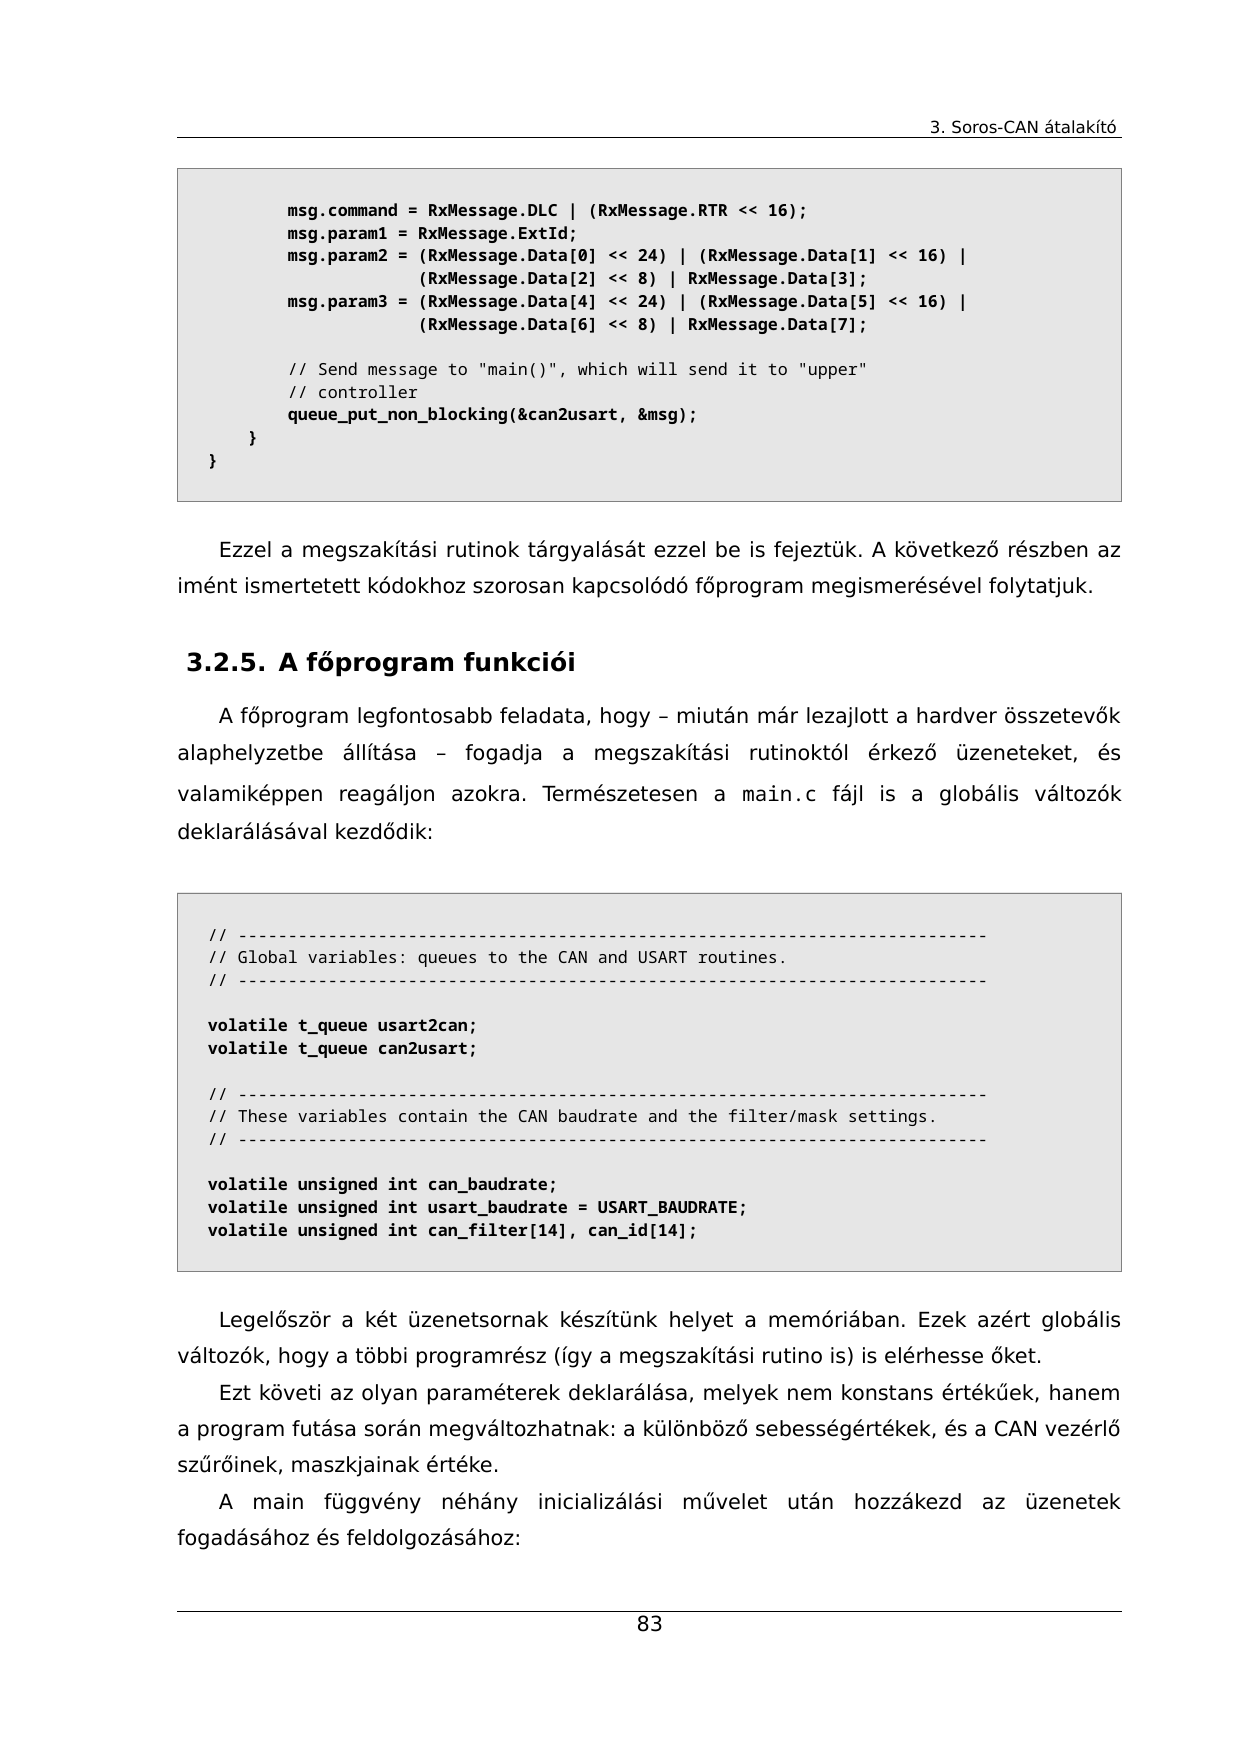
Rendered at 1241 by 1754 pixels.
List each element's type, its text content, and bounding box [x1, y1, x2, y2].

text A main függvény néhány inicializálási művelet után hozzákezd az üzenetek fogadásához és feldolgozásához: [177, 1490, 1122, 1550]
text Ezt követi az olyan paraméterek deklarálása, melyek nem konstans értékűek, hanem a program futása során megváltozhatnak: a különböző sebességértékek, és a CAN vezérlő szűrőinek, maszkjainak értéke. [177, 1381, 1122, 1478]
text Legelőször a két üzenetsornak készítünk helyet a memóriában. Ezek azért globális változók, hogy a többi programrész (így a megszakítási rutino is) is elérhesse őket. [177, 1308, 1122, 1369]
subtitle A főprogram funkciói [177, 648, 1122, 677]
text Ezzel a megszakítási rutinok tárgyalását ezzel be is fejeztük. A következő részben az imént ismertetett kódokhoz szorosan kapcsolódó főprogram megismerésével folytatjuk. [177, 538, 1122, 599]
text // --------------------------------------------------------------------------- // Global variables: queues to the CAN and USART routines. // --------------------------------------------------------------------------- volatile t_queue usart2can; volatile t_queue can2usart; // --------------------------------------------------------------------------- // These variables contain the CAN baudrate and the filter/mask settings. // --------------------------------------------------------------------------- volatile unsigned int can_baudrate; volatile unsigned int usart_baudrate = USART_BAUDRATE; volatile unsigned int can_filter[14], can_id[14]; [178, 894, 1121, 1271]
text A főprogram legfontosabb feladata, hogy – miután már lezajlott a hardver összetevők alaphelyzetbe állítása – fogadja a megszakítási rutinoktól érkező üzeneteket, és valamiképpen reagáljon azokra. Természetesen a main.c fájl is a globális változók deklarálásával kezdődik: [177, 704, 1122, 844]
text msg.command = RxMessage.DLC | (RxMessage.RTR << 16); msg.param1 = RxMessage.ExtId; msg.param2 = (RxMessage.Data[0] << 24) | (RxMessage.Data[1] << 16) | (RxMessage.Data[2] << 8) | RxMessage.Data[3]; msg.param3 = (RxMessage.Data[4] << 24) | (RxMessage.Data[5] << 16) | (RxMessage.Data[6] << 8) | RxMessage.Data[7]; // Send message to "main()", which will send it to "upper" // controller queue_put_non_blocking(&can2usart, &msg); } } [178, 169, 1121, 501]
